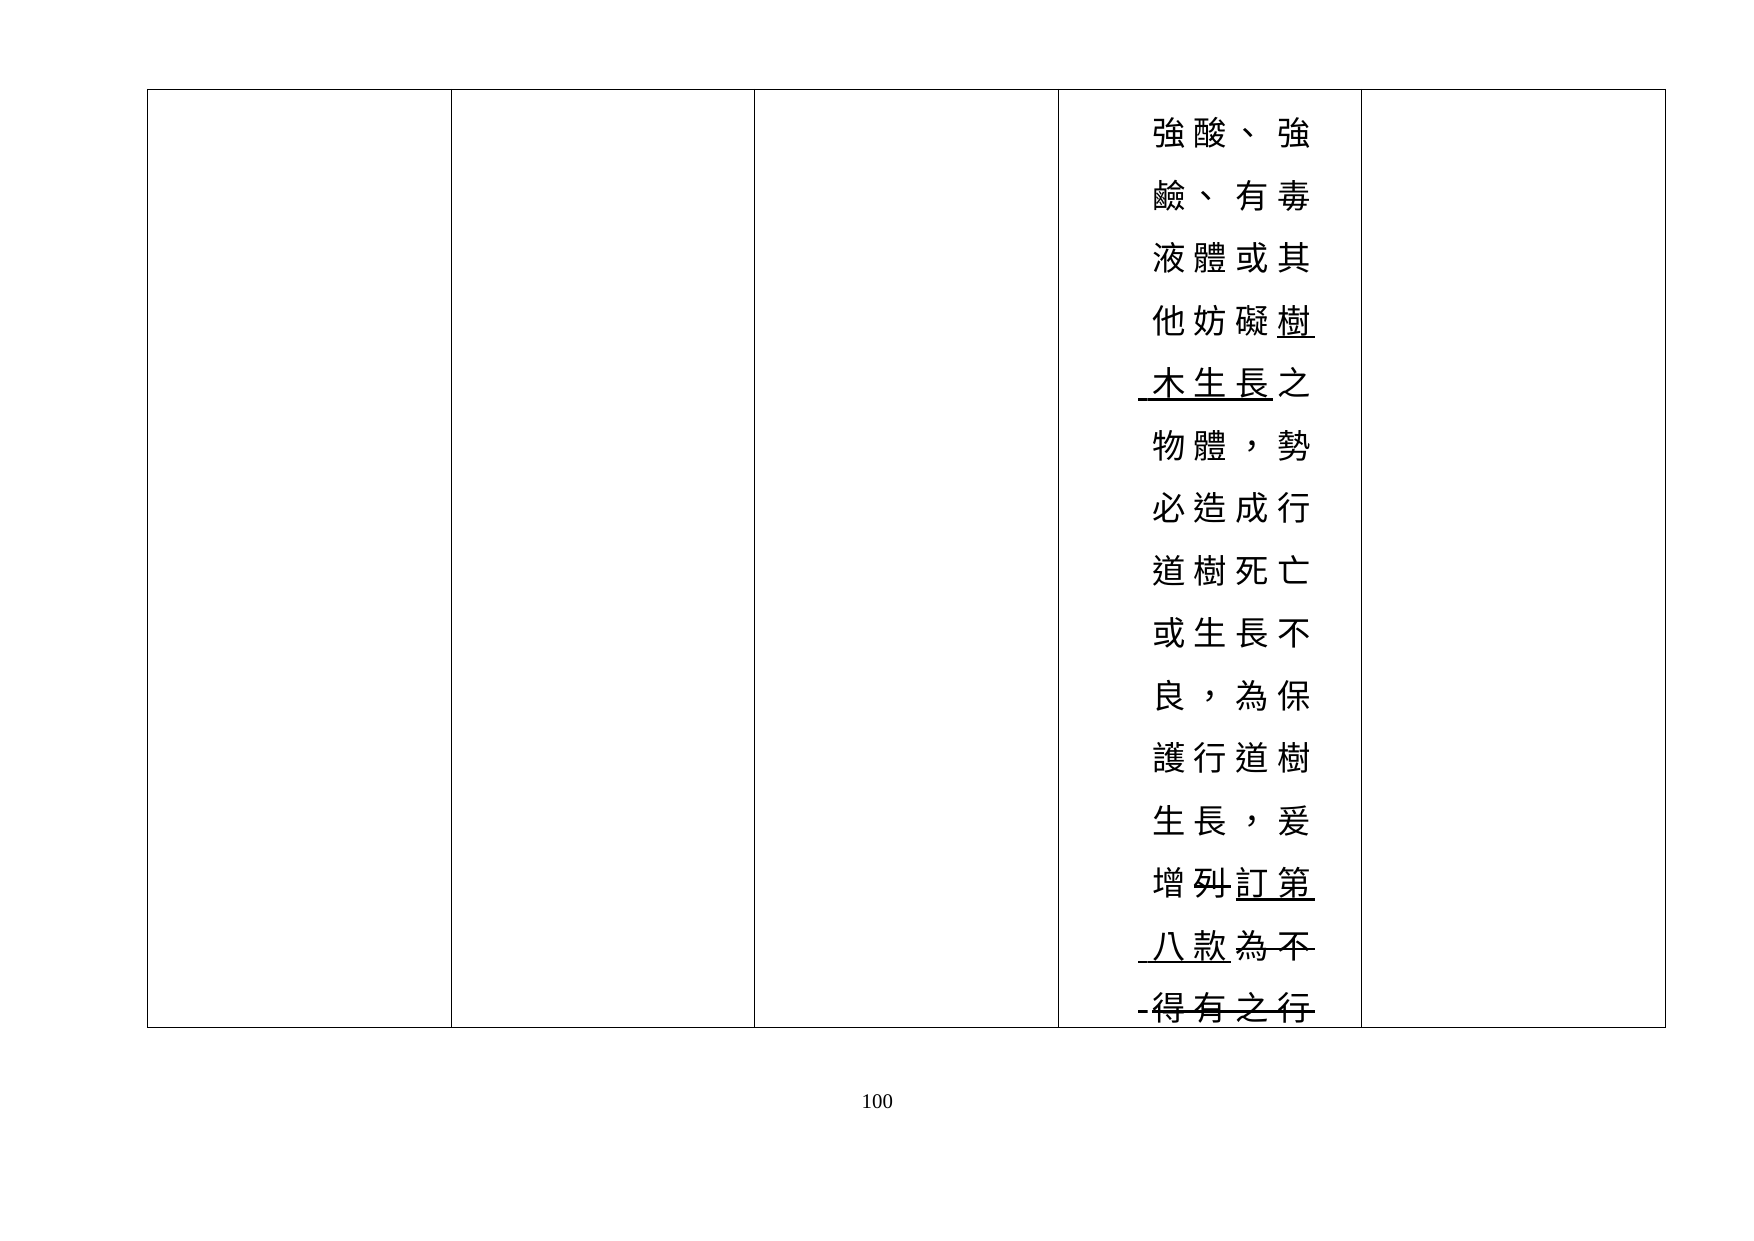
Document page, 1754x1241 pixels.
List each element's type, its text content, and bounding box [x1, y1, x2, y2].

table_cell [148, 90, 451, 1027]
table_cell [755, 90, 1058, 1027]
table_cell 強酸、強鹼、有毒液體或其他妨礙樹木生長之物體，勢必造成行道樹死亡或生長不良，為保護行道樹生長，爰增列訂第八款為不得有之行 [1059, 90, 1361, 1027]
table_cell [1362, 90, 1665, 1027]
table_cell [452, 90, 754, 1027]
